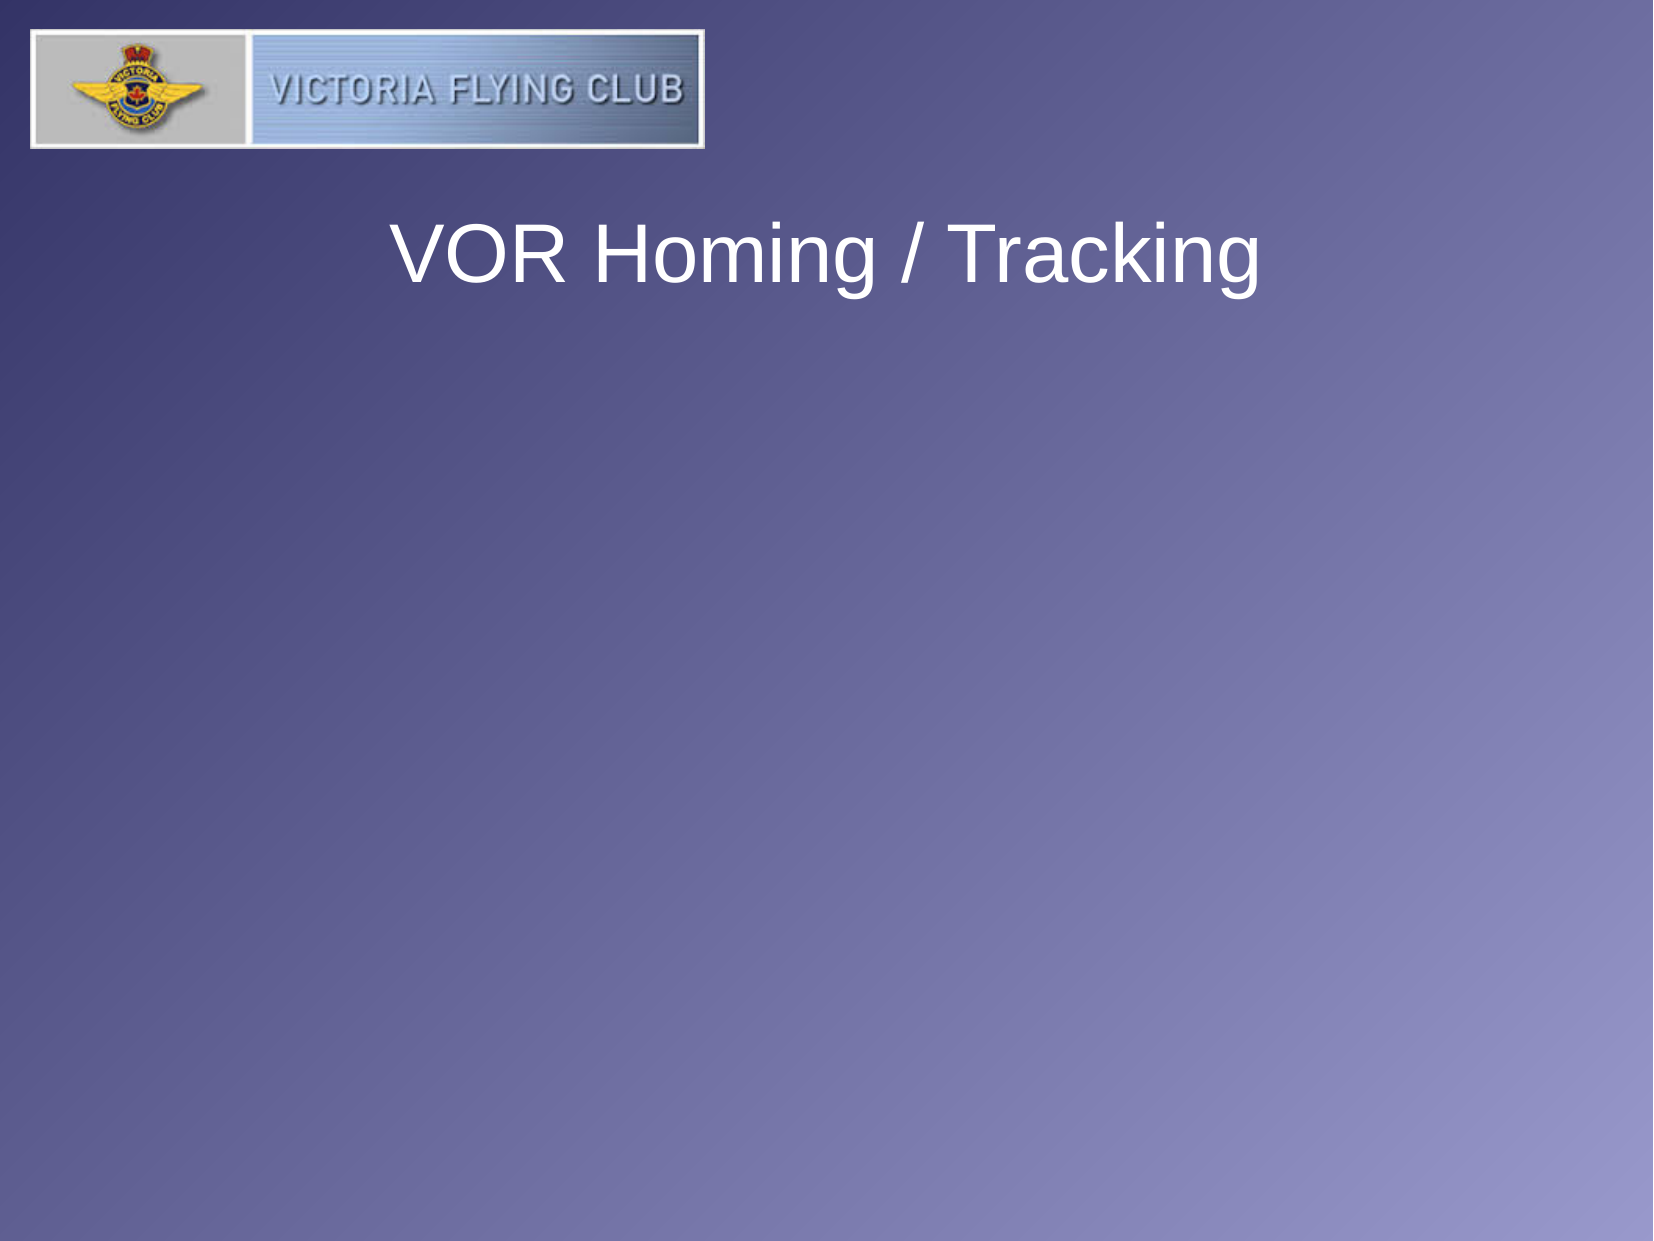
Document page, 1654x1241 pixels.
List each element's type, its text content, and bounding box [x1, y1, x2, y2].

title VOR Homing / Tracking [82, 150, 1571, 358]
picture [30, 29, 705, 149]
